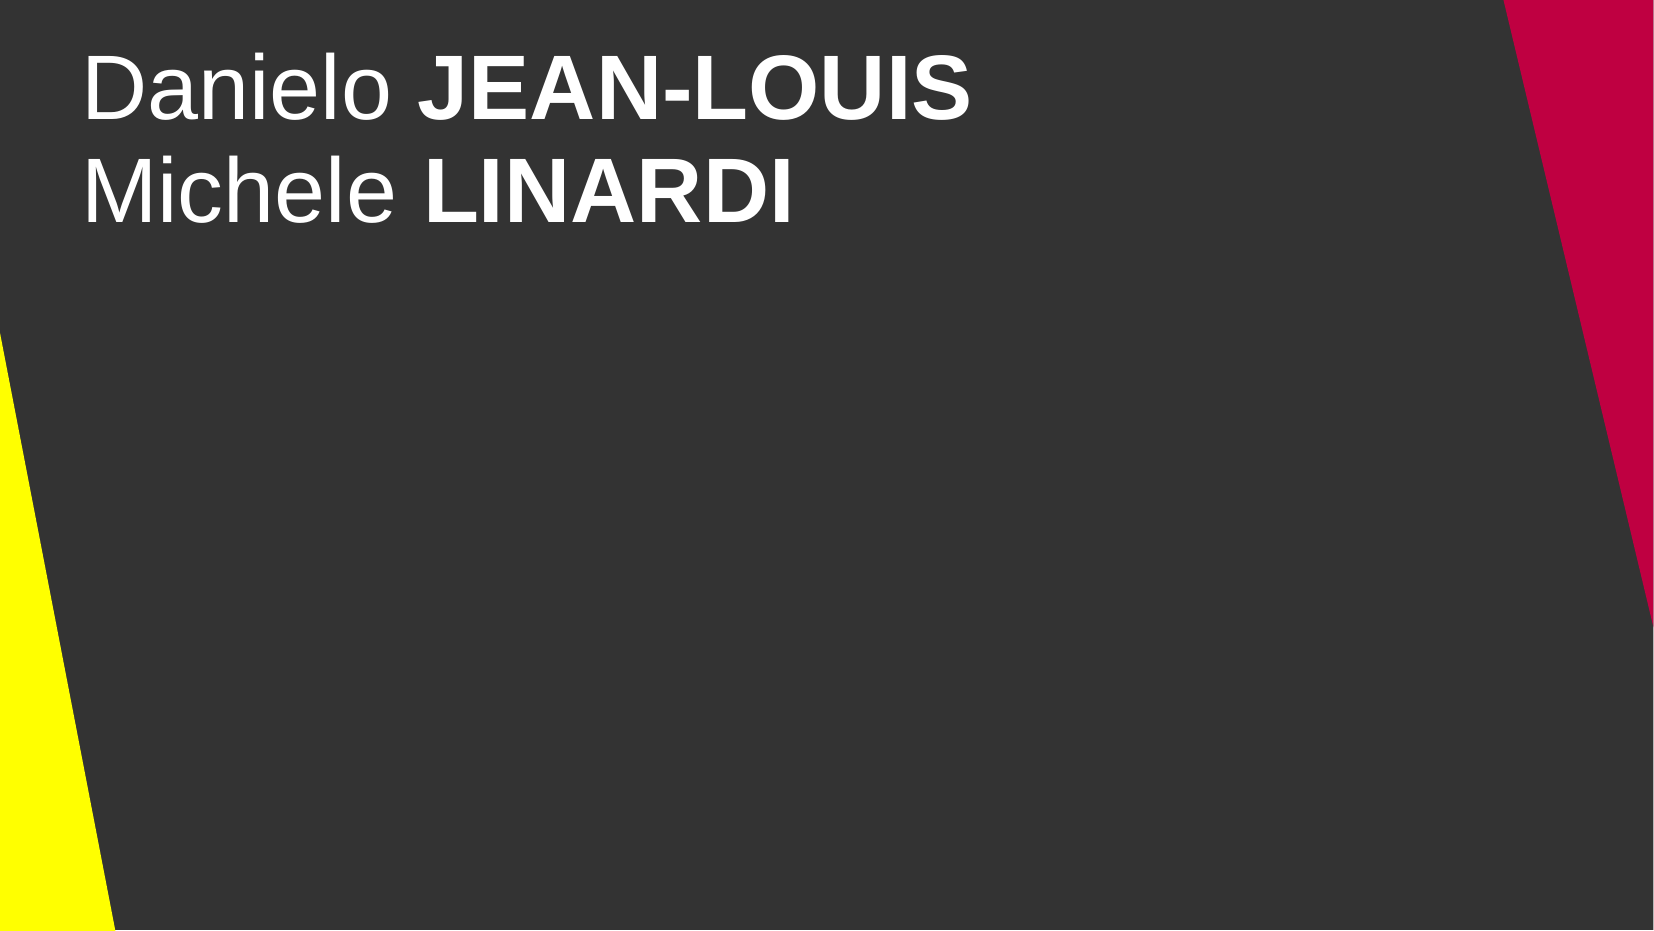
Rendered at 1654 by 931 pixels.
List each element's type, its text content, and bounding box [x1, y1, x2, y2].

text_box [1503, 0, 1654, 630]
text_box [0, 332, 116, 931]
text_box Danielo JEAN-LOUIS Michele LINARDI [81, 36, 1570, 758]
